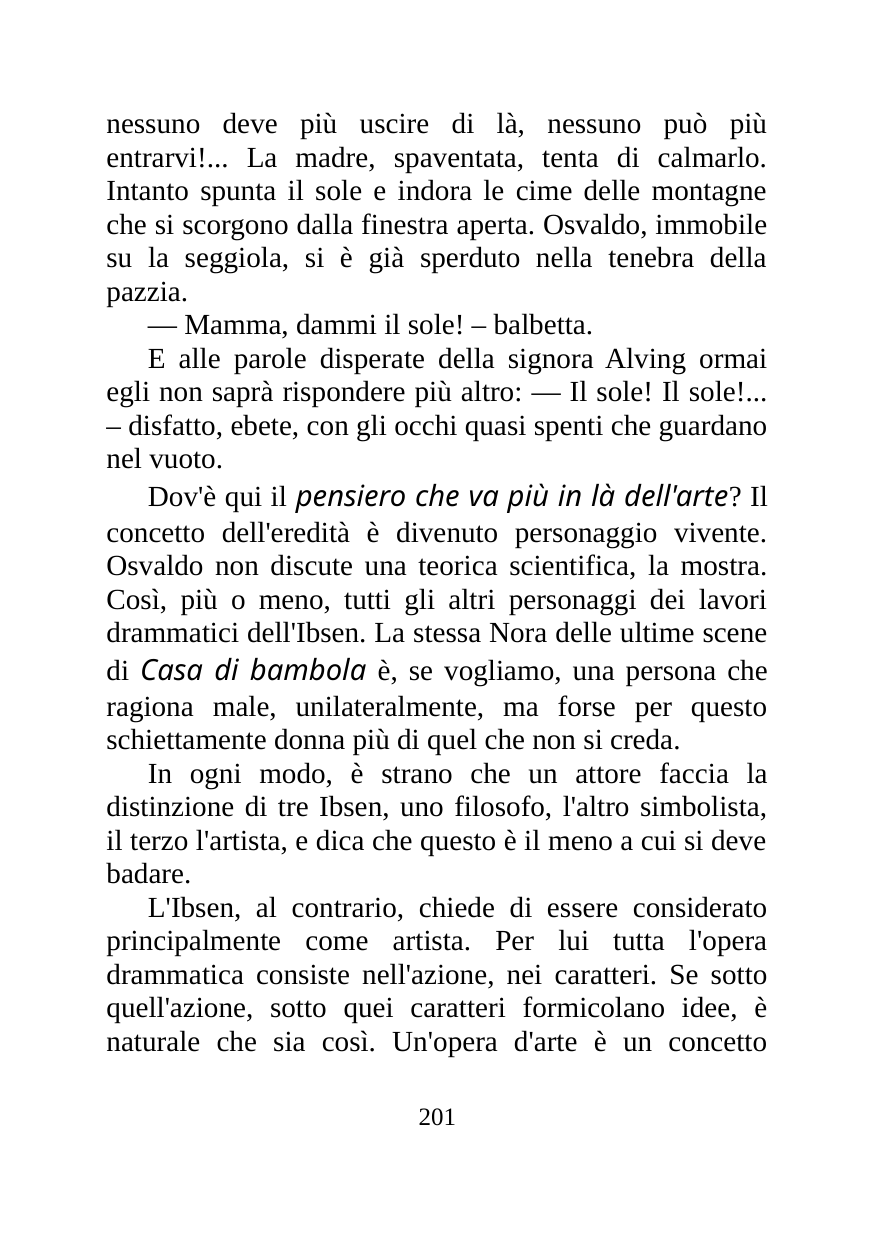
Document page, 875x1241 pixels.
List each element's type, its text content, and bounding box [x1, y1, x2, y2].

text In ogni modo, è strano che un attore faccia la distinzione di tre Ibsen, uno filosofo, l'altro simbolista, il terzo l'artista, e dica che questo è il meno a cui si deve badare. [106, 756, 768, 890]
text E alle parole disperate della signora Alving ormai egli non saprà rispondere più altro: — Il sole! Il sole!... – disfatto, ebete, con gli occhi quasi spenti che guardano nel vuoto. [106, 341, 768, 475]
text Dov'è qui il pensiero che va più in là dell'arte? Il concetto dell'eredità è divenuto personaggio vivente. Osvaldo non discute una teorica scientifica, la mostra. Così, più o meno, tutti gli altri personaggi dei lavori drammatici dell'Ibsen. La stessa Nora delle ultime scene di Casa di bambola è, se vogliamo, una persona che ragiona male, unilateralmente, ma forse per questo schiettamente donna più di quel che non si creda. [106, 475, 768, 756]
text — Mamma, dammi il sole! – balbetta. [106, 307, 768, 341]
text nessuno deve più uscire di là, nessuno può più entrarvi!... La madre, spaventata, tenta di calmarlo. Intanto spunta il sole e indora le cime delle montagne che si scorgono dalla finestra aperta. Osvaldo, immobile su la seggiola, si è già sperduto nella tenebra della pazzia. [106, 106, 768, 307]
text L'Ibsen, al contrario, chiede di essere considerato principalmente come artista. Per lui tutta l'opera drammatica consiste nell'azione, nei caratteri. Se sotto quell'azione, sotto quei caratteri formicolano idee, è naturale che sia così. Un'opera d'arte è un concetto [106, 890, 768, 1058]
